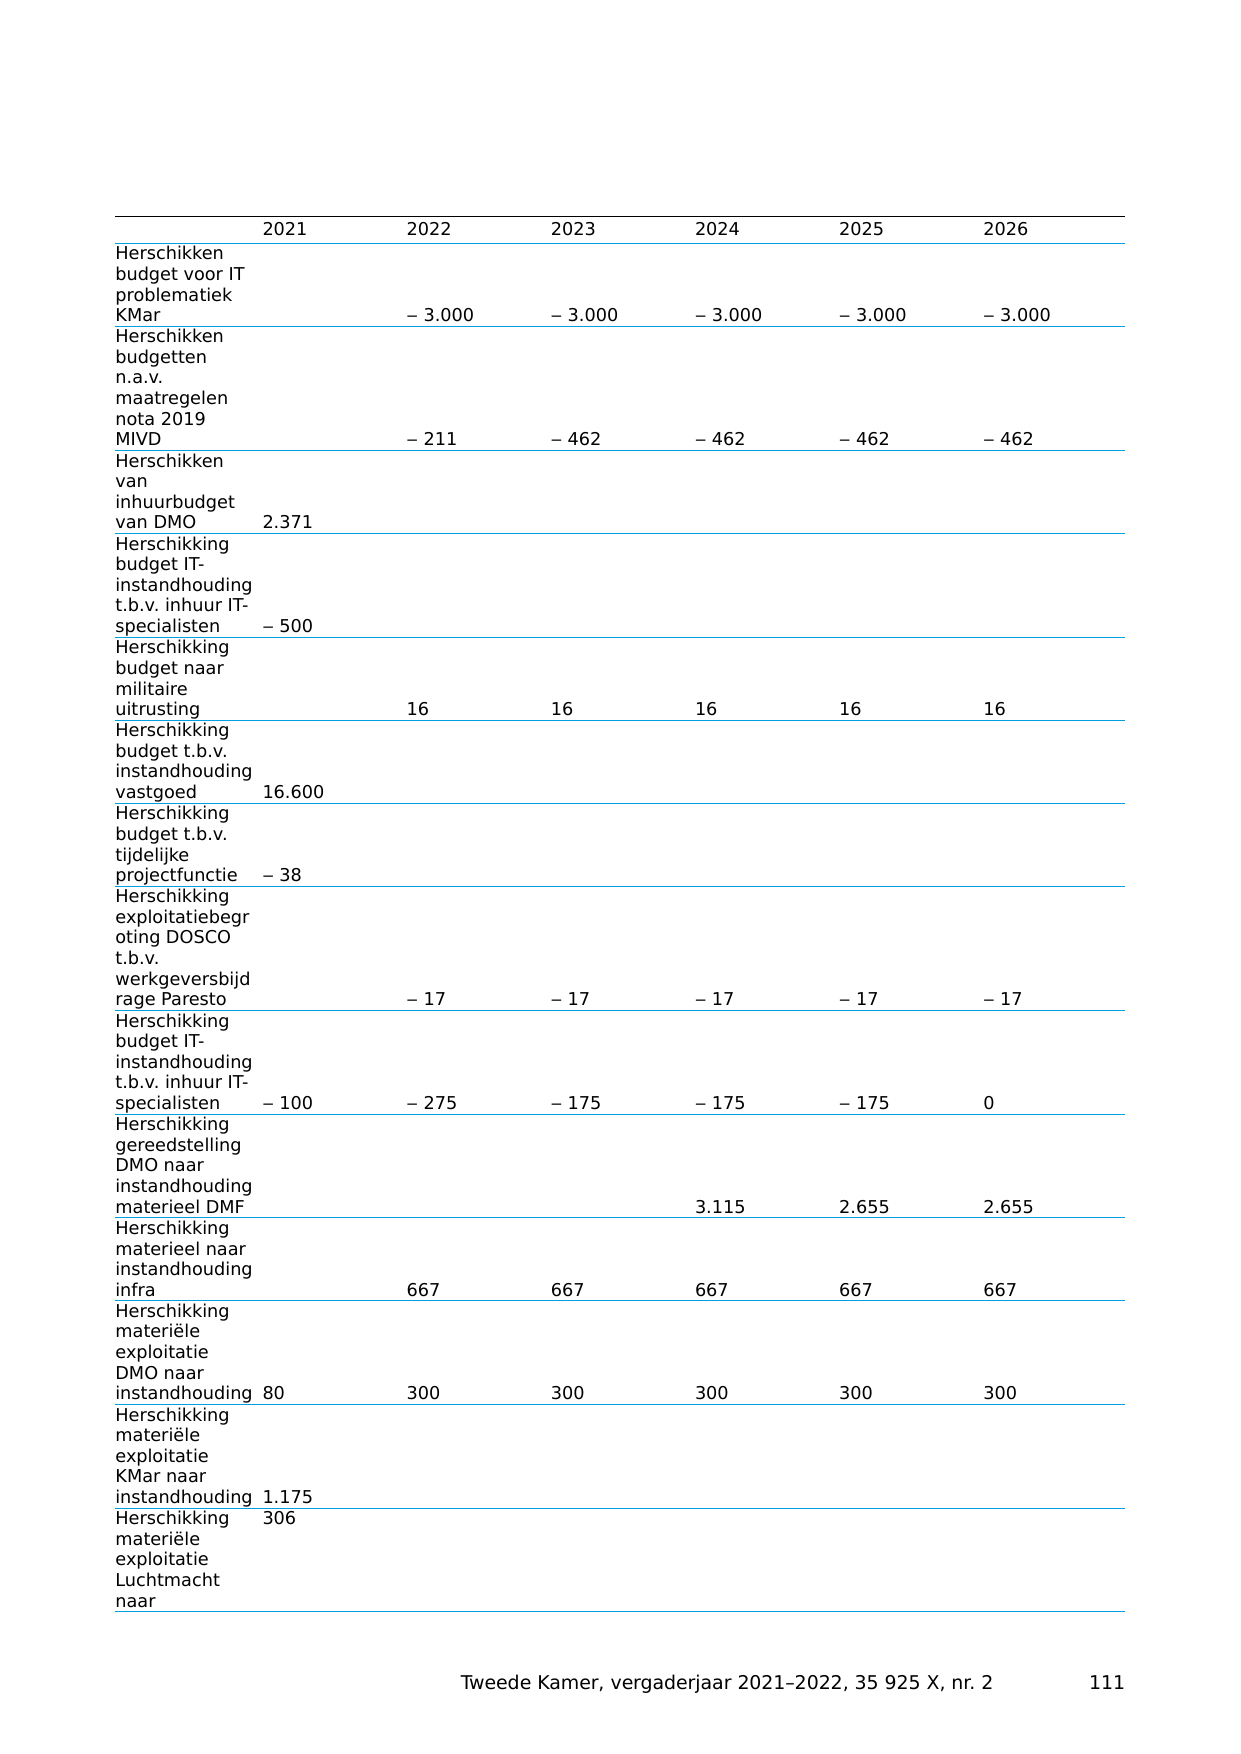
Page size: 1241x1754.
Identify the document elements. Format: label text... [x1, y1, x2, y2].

table_cell Herschikking budget t.b.v. tijdelijke projectfunctie [115, 804, 259, 886]
table_cell [404, 721, 548, 803]
table_cell [692, 1509, 836, 1611]
table_cell 300 [980, 1301, 1125, 1404]
table_cell [980, 721, 1125, 803]
table_cell ‒ 462 [548, 327, 692, 450]
table_cell [115, 217, 259, 243]
table_cell [692, 534, 836, 637]
table_cell [980, 804, 1125, 886]
table_cell [259, 244, 403, 326]
table_cell ‒ 17 [692, 887, 836, 1010]
table_cell Herschikken budgetten n.a.v. maatregelen nota 2019 MIVD [115, 327, 259, 450]
table_cell ‒ 3.000 [548, 244, 692, 326]
table_cell 16 [404, 638, 548, 720]
table_cell [259, 887, 403, 1010]
table_cell [548, 534, 692, 637]
table_cell [404, 534, 548, 637]
table_cell ‒ 3.000 [836, 244, 980, 326]
table_cell ‒ 500 [259, 534, 403, 637]
table_cell 300 [836, 1301, 980, 1404]
table_cell 300 [404, 1301, 548, 1404]
table_cell [259, 638, 403, 720]
table_cell [404, 1509, 548, 1611]
table_cell ‒ 17 [836, 887, 980, 1010]
table_cell Herschikking materiële exploitatie Luchtmacht naar [115, 1509, 259, 1611]
table_cell [692, 804, 836, 886]
table_cell Herschikking budget IT-instandhouding t.b.v. inhuur IT-specialisten [115, 534, 259, 637]
table_cell [980, 451, 1125, 533]
table_cell [404, 804, 548, 886]
table_cell 2021 [259, 217, 403, 243]
table_cell ‒ 17 [404, 887, 548, 1010]
table_cell Herschikken van inhuurbudget van DMO [115, 451, 259, 533]
table_cell 1.175 [259, 1405, 403, 1508]
table_cell 2024 [692, 217, 836, 243]
table_cell [259, 1218, 403, 1300]
table_cell 667 [692, 1218, 836, 1300]
table_cell [836, 804, 980, 886]
table_cell ‒ 3.000 [404, 244, 548, 326]
table_cell 16 [980, 638, 1125, 720]
table_cell Herschikking exploitatiebegroting DOSCO t.b.v. werkgeversbijdrage Paresto [115, 887, 259, 1010]
table_cell ‒ 17 [548, 887, 692, 1010]
table_cell [980, 1509, 1125, 1611]
table_cell 667 [404, 1218, 548, 1300]
table_cell [980, 534, 1125, 637]
table_header Tabel 51 Artikel 13 Bijdrage aan het Defensiematerieel Begrotingsfonds (bedragen x € 1.000) [115, 191, 1125, 216]
table_cell ‒ 175 [548, 1011, 692, 1114]
table_cell [548, 1509, 692, 1611]
table_cell ‒ 275 [404, 1011, 548, 1114]
table_cell 2025 [836, 217, 980, 243]
table_cell 2.371 [259, 451, 403, 533]
table_cell ‒ 211 [404, 327, 548, 450]
table_cell [836, 1405, 980, 1508]
table_cell [980, 1405, 1125, 1508]
table_cell ‒ 3.000 [980, 244, 1125, 326]
table_cell [404, 451, 548, 533]
table_cell ‒ 100 [259, 1011, 403, 1114]
table_cell 16.600 [259, 721, 403, 803]
table_cell [692, 721, 836, 803]
table_cell [548, 721, 692, 803]
table_cell 16 [836, 638, 980, 720]
table_cell 16 [692, 638, 836, 720]
table_cell Herschikking gereedstelling DMO naar instandhouding materieel DMF [115, 1115, 259, 1217]
table_cell ‒ 462 [836, 327, 980, 450]
table_cell Herschikking budget IT-instandhouding t.b.v. inhuur IT-specialisten [115, 1011, 259, 1114]
table_cell 2.655 [980, 1115, 1125, 1217]
table_cell [548, 1115, 692, 1217]
table_cell [692, 1405, 836, 1508]
table_cell [548, 804, 692, 886]
table_cell 80 [259, 1301, 403, 1404]
table_cell 2022 [404, 217, 548, 243]
table_cell 667 [980, 1218, 1125, 1300]
table_cell Herschikking materiële exploitatie DMO naar instandhouding [115, 1301, 259, 1404]
table_cell [259, 1115, 403, 1217]
table_cell [404, 1405, 548, 1508]
table_cell [548, 1405, 692, 1508]
table_cell Herschikking materieel naar instandhouding infra [115, 1218, 259, 1300]
table_cell ‒ 462 [692, 327, 836, 450]
table_cell [836, 721, 980, 803]
table_cell 306 [259, 1509, 403, 1611]
table_cell [836, 534, 980, 637]
table_cell Herschikken budget voor IT problematiek KMar [115, 244, 259, 326]
table_cell [836, 451, 980, 533]
table_cell [404, 1115, 548, 1217]
table_cell [692, 451, 836, 533]
table_cell 16 [548, 638, 692, 720]
table_cell Herschikking budget t.b.v. instandhouding vastgoed [115, 721, 259, 803]
table_cell Herschikking budget naar militaire uitrusting [115, 638, 259, 720]
table_cell ‒ 38 [259, 804, 403, 886]
table_cell 300 [692, 1301, 836, 1404]
table_cell 667 [548, 1218, 692, 1300]
table_cell 2026 [980, 217, 1125, 243]
table_cell [548, 451, 692, 533]
table_cell ‒ 175 [836, 1011, 980, 1114]
table_cell [836, 1509, 980, 1611]
table_cell 667 [836, 1218, 980, 1300]
table_cell ‒ 3.000 [692, 244, 836, 326]
table_cell Herschikking materiële exploitatie KMar naar instandhouding [115, 1405, 259, 1508]
table_cell 2.655 [836, 1115, 980, 1217]
table_cell 0 [980, 1011, 1125, 1114]
table_cell 2023 [548, 217, 692, 243]
table_cell ‒ 175 [692, 1011, 836, 1114]
table_cell ‒ 17 [980, 887, 1125, 1010]
table_cell [259, 327, 403, 450]
table_cell ‒ 462 [980, 327, 1125, 450]
table_cell 300 [548, 1301, 692, 1404]
table_cell 3.115 [692, 1115, 836, 1217]
